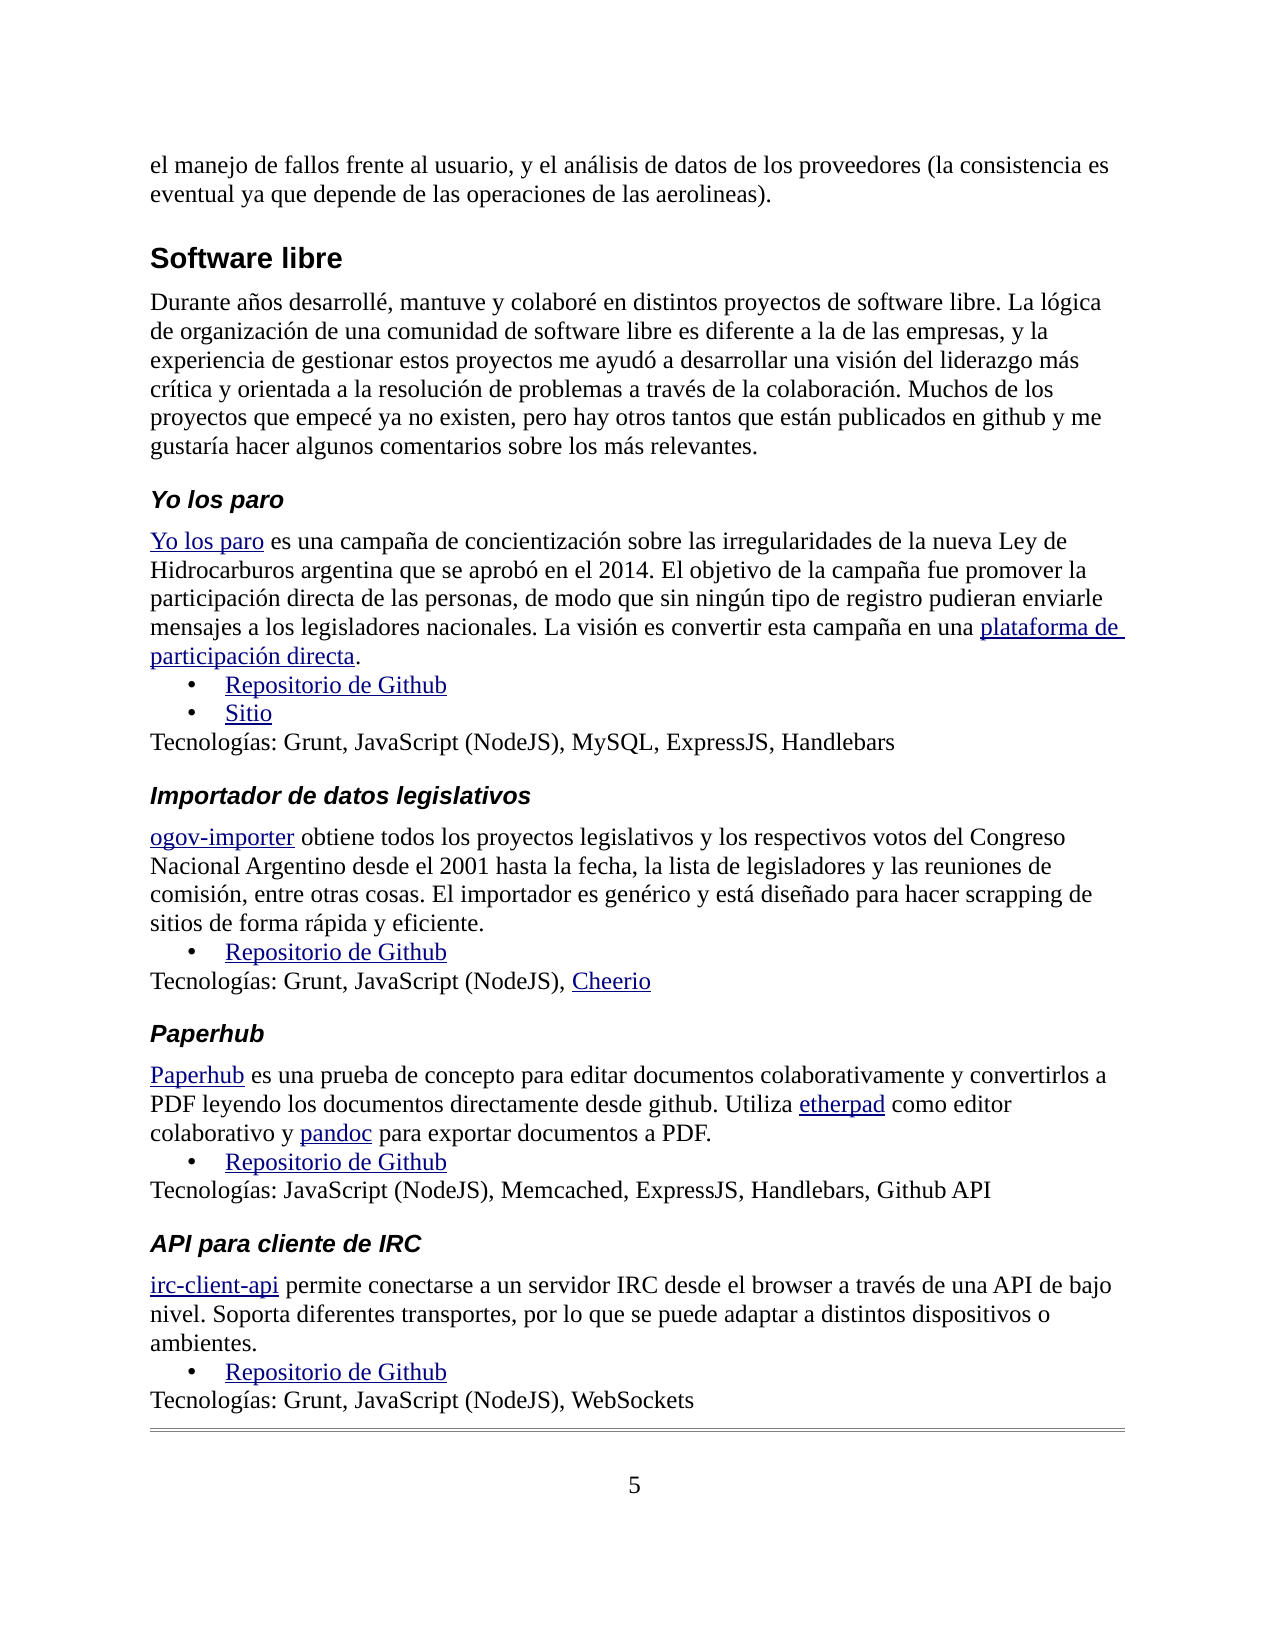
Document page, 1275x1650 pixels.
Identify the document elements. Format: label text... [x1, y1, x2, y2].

text Tecnologías: Grunt, JavaScript (NodeJS), WebSockets [150, 1385, 1125, 1414]
subtitle Software libre [150, 241, 1125, 275]
subtitle Paperhub [150, 1019, 1125, 1048]
text ogov-importer obtiene todos los proyectos legislativos y los respectivos votos del Congreso Nacional Argentino desde el 2001 hasta la fecha, la lista de legisladores y las reuniones de comisión, entre otras cosas. El importador es genérico y está diseñado para hacer scrapping de sitios de forma rápida y eficiente. [150, 822, 1125, 937]
text Durante años desarrollé, mantuve y colaboré en distintos proyectos de software libre. La lógica de organización de una comunidad de software libre es diferente a la de las empresas, y la experiencia de gestionar estos proyectos me ayudó a desarrollar una visión del liderazgo más crítica y orientada a la resolución de problemas a través de la colaboración. Muchos de los proyectos que empecé ya no existen, pero hay otros tantos que están publicados en github y me gustaría hacer algunos comentarios sobre los más relevantes. [150, 287, 1125, 460]
text Paperhub es una prueba de concepto para editar documentos colaborativamente y convertirlos a PDF leyendo los documentos directamente desde github. Utiliza etherpad como editor colaborativo y pandoc para exportar documentos a PDF. [150, 1061, 1125, 1147]
subtitle API para cliente de IRC [150, 1229, 1125, 1258]
list Repositorio de Github [187, 1147, 1125, 1176]
list Repositorio de Github [187, 670, 1125, 698]
text Tecnologías: JavaScript (NodeJS), Memcached, ExpressJS, Handlebars, Github API [150, 1176, 1125, 1204]
subtitle Importador de datos legislativos [150, 781, 1125, 809]
list Repositorio de Github [187, 937, 1125, 966]
list Sitio [187, 698, 1125, 727]
text Tecnologías: Grunt, JavaScript (NodeJS), MySQL, ExpressJS, Handlebars [150, 727, 1125, 756]
subtitle Yo los paro [150, 485, 1125, 513]
text irc-client-api permite conectarse a un servidor IRC desde el browser a través de una API de bajo nivel. Soporta diferentes transportes, por lo que se puede adaptar a distintos dispositivos o ambientes. [150, 1270, 1125, 1357]
text Yo los paro es una campaña de concientización sobre las irregularidades de la nueva Ley de Hidrocarburos argentina que se aprobó en el 2014. El objetivo de la campaña fue promover la participación directa de las personas, de modo que sin ningún tipo de registro pudieran enviarle mensajes a los legisladores nacionales. La visión es convertir esta campaña en una plataforma de participación directa. [150, 526, 1125, 670]
text Tecnologías: Grunt, JavaScript (NodeJS), Cheerio [150, 966, 1125, 994]
list Repositorio de Github [187, 1357, 1125, 1385]
text el manejo de fallos frente al usuario, y el análisis de datos de los proveedores (la consistencia es eventual ya que depende de las operaciones de las aerolineas). [150, 150, 1125, 207]
